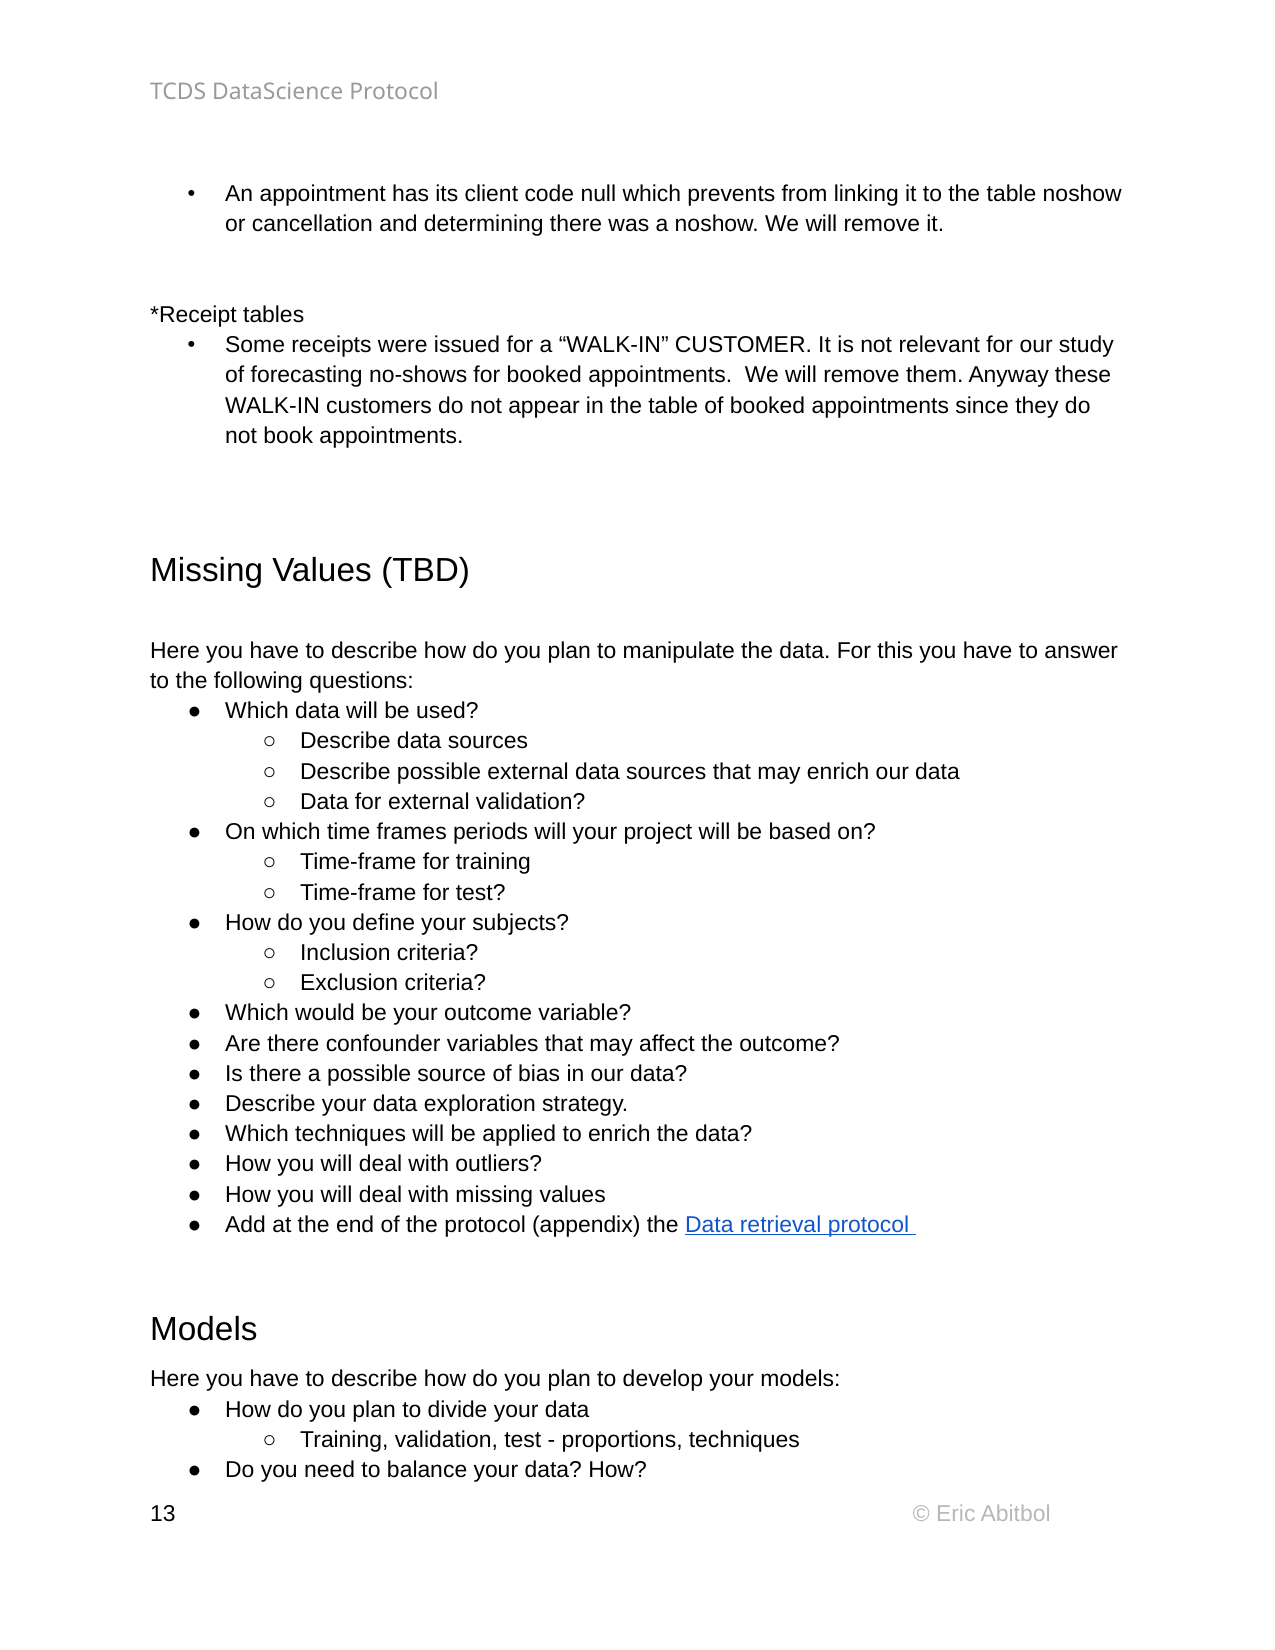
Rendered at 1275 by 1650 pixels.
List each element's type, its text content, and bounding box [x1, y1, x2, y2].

list Exclusion criteria? [262, 969, 1125, 996]
list Describe data sources [262, 727, 1125, 754]
list Training, validation, test - proportions, techniques [262, 1426, 1125, 1452]
list How you will deal with outliers? [187, 1150, 1125, 1177]
list Which would be your outcome variable? [187, 999, 1125, 1026]
list Which data will be used? [187, 697, 1125, 724]
list Data for external validation? [262, 788, 1125, 814]
list Time-frame for training [262, 848, 1125, 875]
list Inclusion criteria? [262, 939, 1125, 965]
list How you will deal with missing values [187, 1181, 1125, 1207]
list Which techniques will be applied to enrich the data? [187, 1120, 1125, 1147]
list Do you need to balance your data? How? [187, 1456, 1125, 1482]
text Here you have to describe how do you plan to manipulate the data. For this you have to answer to the following questions: [150, 637, 1125, 693]
subtitle Missing Values (TBD) [150, 550, 1125, 588]
list Add at the end of the protocol (appendix) the Data retrieval protocol [187, 1211, 1125, 1237]
list On which time frames periods will your project will be based on? [187, 818, 1125, 844]
subtitle Models [150, 1309, 1125, 1347]
text Here you have to describe how do you plan to develop your models: [150, 1365, 1125, 1392]
text *Receipt tables [150, 301, 1125, 327]
list Time-frame for test? [262, 878, 1125, 905]
list Is there a possible source of bias in our data? [187, 1060, 1125, 1086]
list Are there confounder variables that may affect the outcome? [187, 1029, 1125, 1056]
list An appointment has its client code null which prevents from linking it to the table noshow or cancellation and determining there was a noshow. We will remove it. [187, 180, 1125, 237]
list Describe your data exploration strategy. [187, 1090, 1125, 1116]
list How do you plan to divide your data [187, 1396, 1125, 1422]
list Describe possible external data sources that may enrich our data [262, 758, 1125, 784]
list How do you define your subjects? [187, 909, 1125, 935]
list Some receipts were issued for a “WALK-IN” CUSTOMER. It is not relevant for our study of forecasting no-shows for booked appointments. We will remove them. Anyway these WALK-IN customers do not appear in the table of booked appointments since they do not book appointments. [187, 331, 1125, 448]
